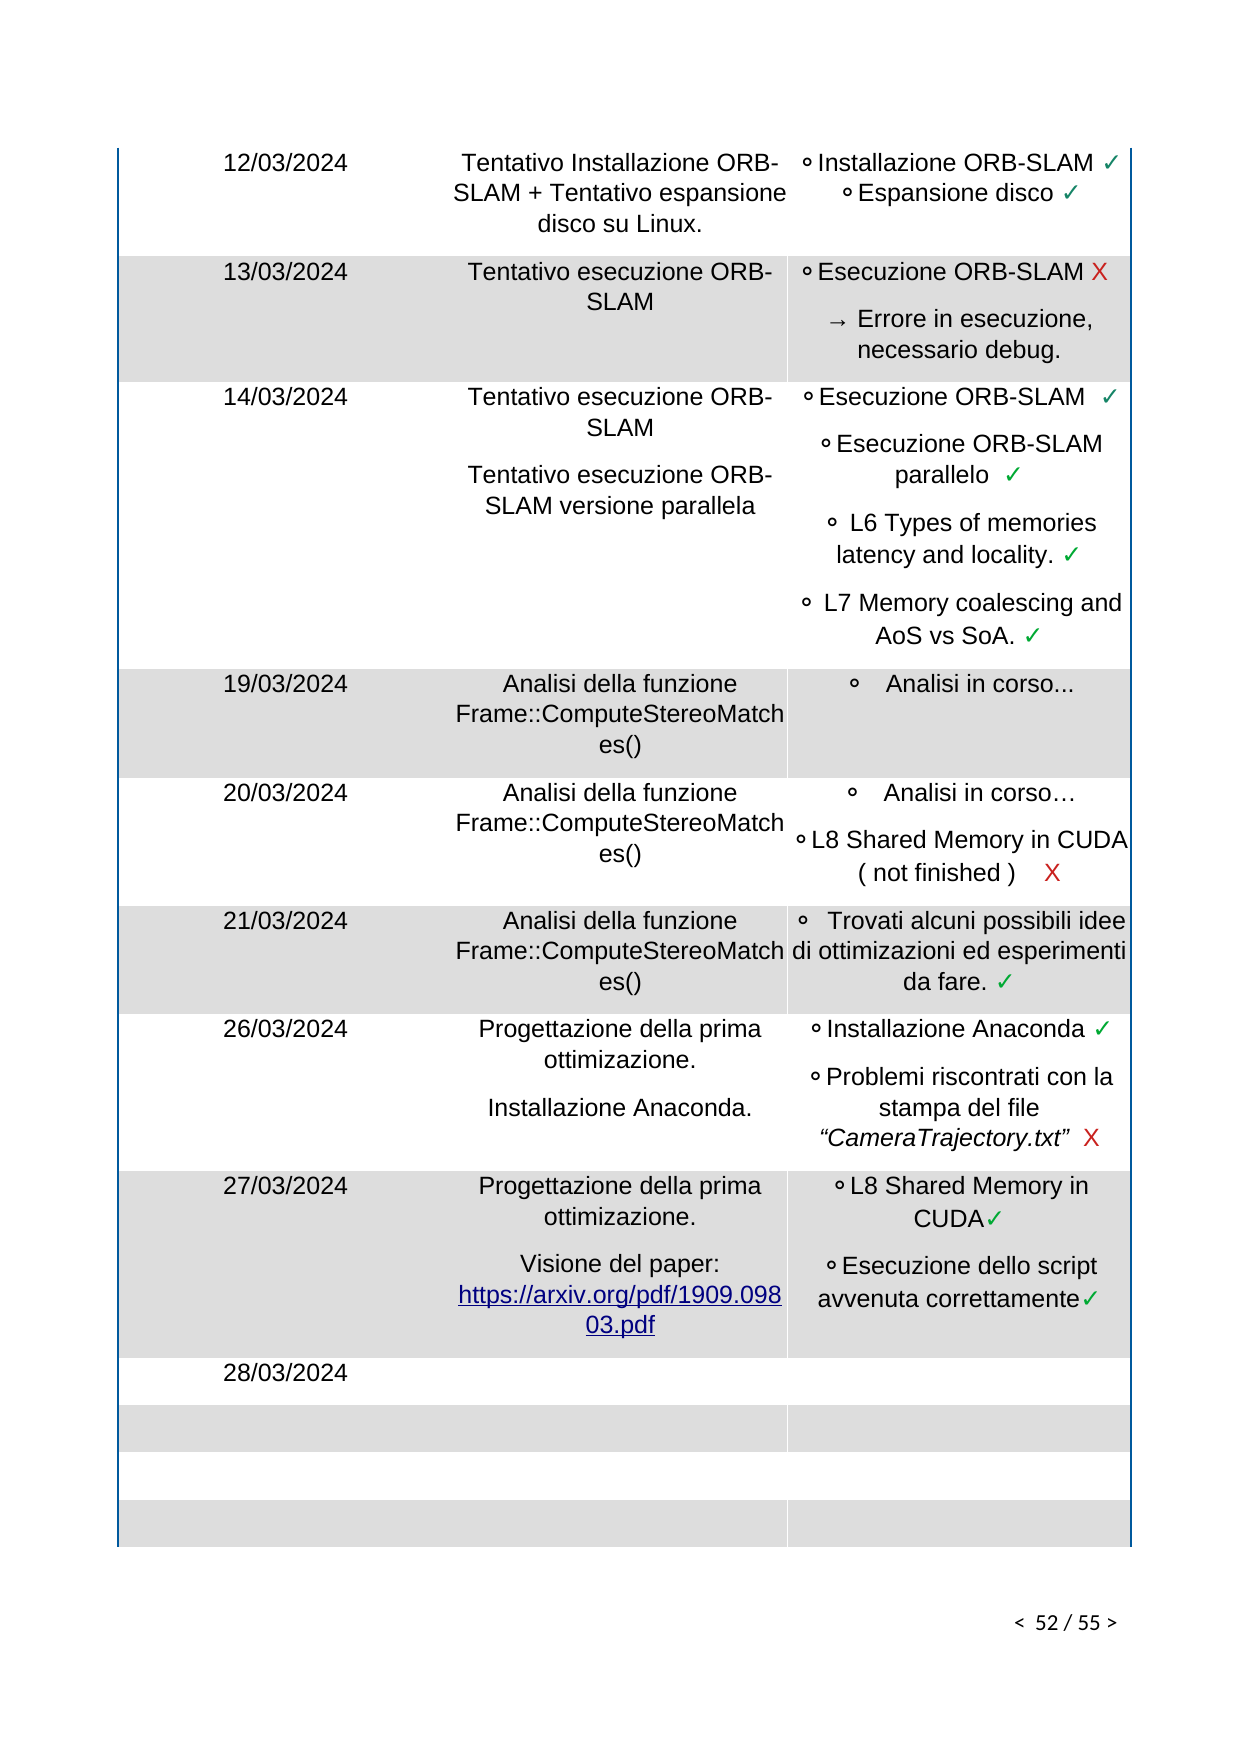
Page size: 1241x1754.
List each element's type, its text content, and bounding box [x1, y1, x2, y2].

table_cell [453, 1405, 787, 1452]
table_cell Analisi della funzione Frame::ComputeStereoMatches() [453, 778, 787, 906]
table_cell 19/03/2024 [119, 669, 453, 778]
table_cell ⚬Esecuzione ORB-SLAM X → Errore in esecuzione, necessario debug. [788, 256, 1130, 382]
table_cell ⚬Esecuzione ORB-SLAM ✓ ⚬Esecuzione ORB-SLAM parallelo ✓ ⚬ L6 Types of memories latency and locality. ✓ ⚬ L7 Memory coalescing and AoS vs SoA. ✓ [788, 382, 1130, 669]
table_cell Progettazione della prima ottimizazione. Installazione Anaconda. [453, 1015, 787, 1171]
table_cell ⚬ Analisi in corso... [788, 669, 1130, 778]
table_cell [119, 1453, 453, 1500]
table_cell Tentativo esecuzione ORB-SLAM Tentativo esecuzione ORB-SLAM versione parallela [453, 382, 787, 669]
table_cell Tentativo esecuzione ORB-SLAM [453, 256, 787, 382]
table_cell Analisi della funzione Frame::ComputeStereoMatches() [453, 906, 787, 1014]
table_cell [453, 1358, 787, 1405]
table_cell 26/03/2024 [119, 1015, 453, 1171]
table_cell ⚬ Trovati alcuni possibili idee di ottimizazioni ed esperimenti da fare. ✓ [788, 906, 1130, 1014]
table_cell [788, 1358, 1130, 1405]
table_cell Analisi della funzione Frame::ComputeStereoMatches() [453, 669, 787, 778]
table_cell [788, 1405, 1130, 1452]
table_cell 13/03/2024 [119, 256, 453, 382]
table_cell ⚬Installazione Anaconda ✓ ⚬Problemi riscontrati con la stampa del file “CameraTrajectory.txt” X [788, 1015, 1130, 1171]
table_cell [119, 1500, 453, 1547]
table_cell ⚬Installazione ORB-SLAM ✓ ⚬Espansione disco ✓ [788, 148, 1130, 256]
table_cell [788, 1453, 1130, 1500]
table_cell 12/03/2024 [119, 148, 453, 256]
table_cell [453, 1500, 787, 1547]
table_cell ⚬ Analisi in corso… ⚬L8 Shared Memory in CUDA ( not finished ) X [788, 778, 1130, 906]
table_cell [453, 1453, 787, 1500]
table_cell Progettazione della prima ottimizazione. Visione del paper: https://arxiv.org/pdf/1909.09803.pdf [453, 1171, 787, 1358]
table_cell 28/03/2024 [119, 1358, 453, 1405]
table_cell 21/03/2024 [119, 906, 453, 1014]
table_cell [788, 1500, 1130, 1547]
table_cell [119, 1405, 453, 1452]
table_cell 27/03/2024 [119, 1171, 453, 1358]
table_cell 20/03/2024 [119, 778, 453, 906]
table_cell ⚬L8 Shared Memory in CUDA✓ ⚬Esecuzione dello script avvenuta correttamente✓ [788, 1171, 1130, 1358]
table_cell 14/03/2024 [119, 382, 453, 669]
table_cell Tentativo Installazione ORB-SLAM + Tentativo espansione disco su Linux. [453, 148, 787, 256]
